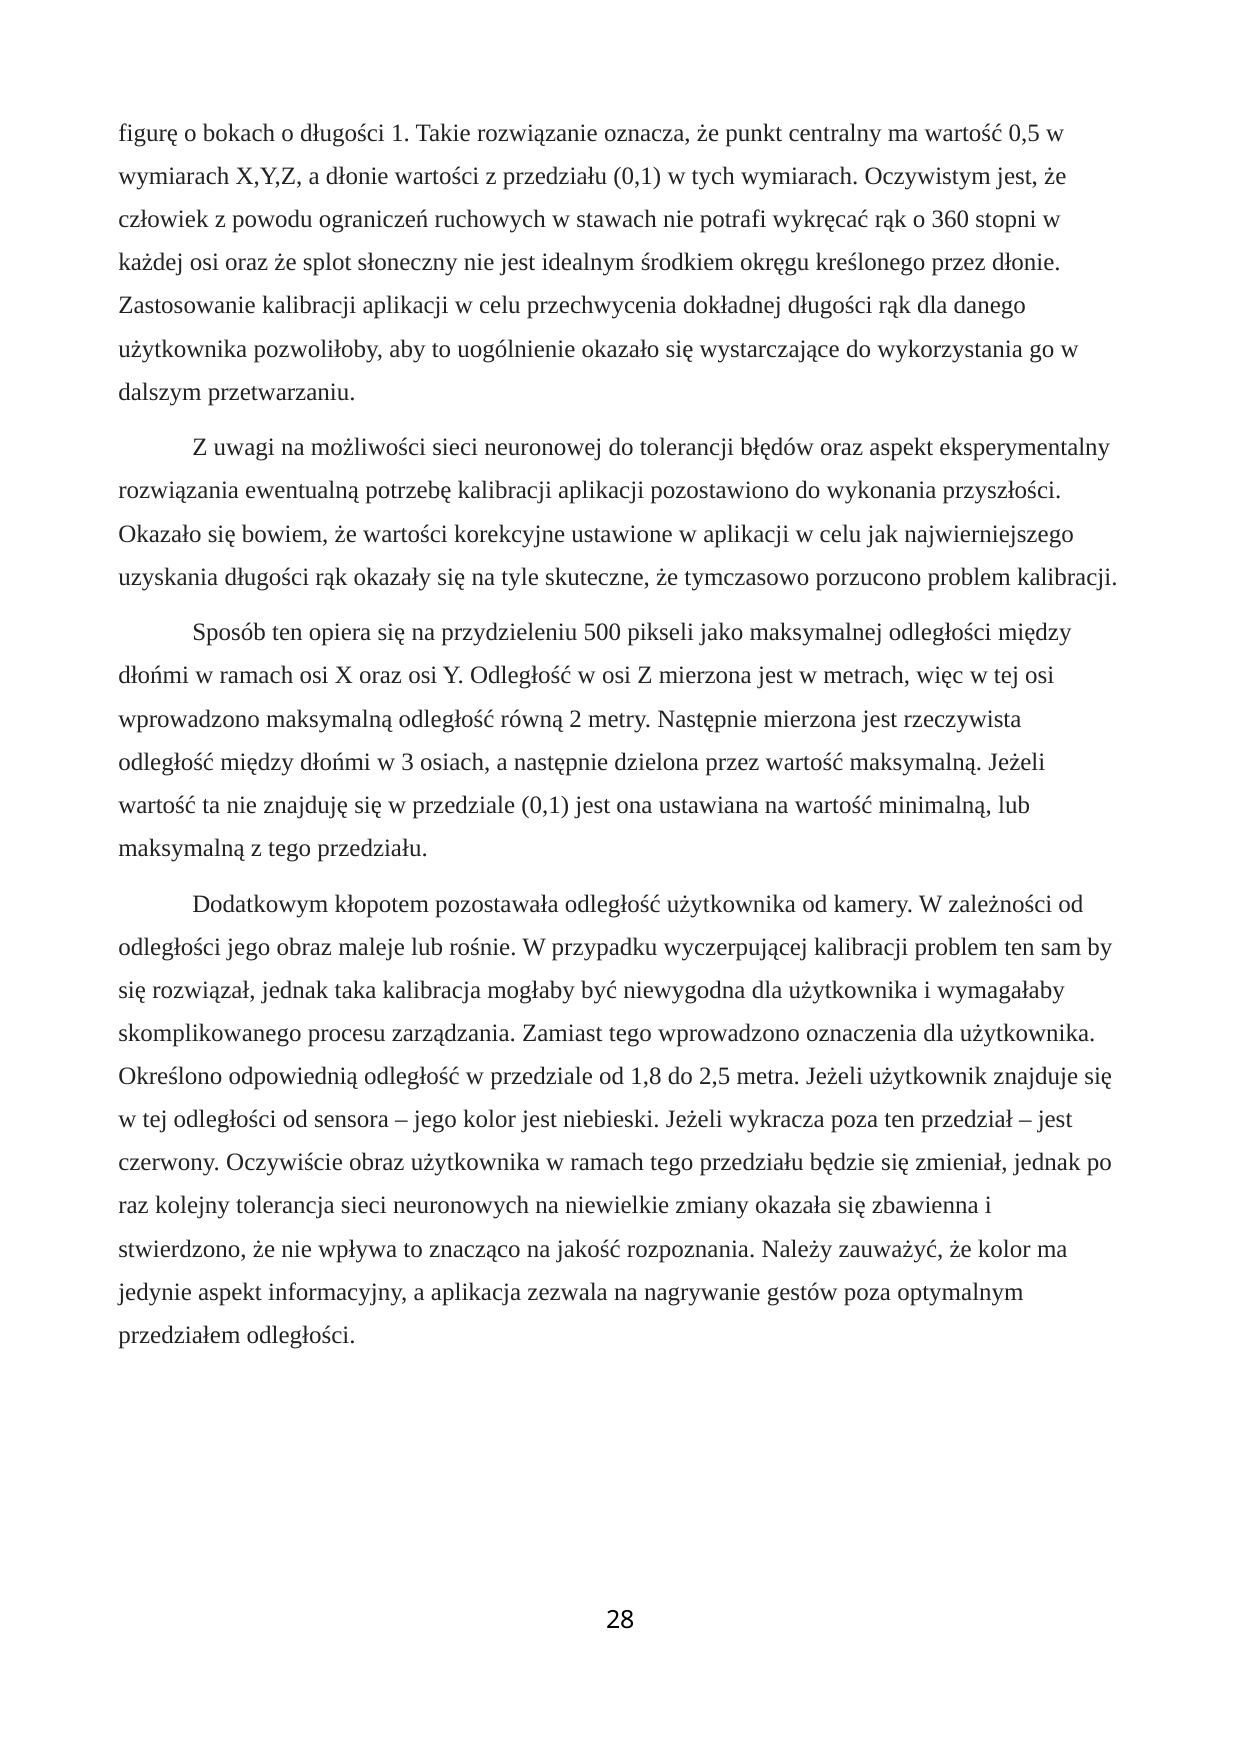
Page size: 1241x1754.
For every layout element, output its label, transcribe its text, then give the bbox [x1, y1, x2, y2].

text Dodatkowym kłopotem pozostawała odległość użytkownika od kamery. W zależności od odległości jego obraz maleje lub rośnie. W przypadku wyczerpującej kalibracji problem ten sam by się rozwiązał, jednak taka kalibracja mogłaby być niewygodna dla użytkownika i wymagałaby skomplikowanego procesu zarządzania. Zamiast tego wprowadzono oznaczenia dla użytkownika. Określono odpowiednią odległość w przedziale od 1,8 do 2,5 metra. Jeżeli użytkownik znajduje się w tej odległości od sensora – jego kolor jest niebieski. Jeżeli wykracza poza ten przedział – jest czerwony. Oczywiście obraz użytkownika w ramach tego przedziału będzie się zmieniał, jednak po raz kolejny tolerancja sieci neuronowych na niewielkie zmiany okazała się zbawienna i stwierdzono, że nie wpływa to znacząco na jakość rozpoznania. Należy zauważyć, że kolor ma jedynie aspekt informacyjny, a aplikacja zezwala na nagrywanie gestów poza optymalnym przedziałem odległości. [118, 889, 1122, 1349]
text Z uwagi na możliwości sieci neuronowej do tolerancji błędów oraz aspekt eksperymentalny rozwiązania ewentualną potrzebę kalibracji aplikacji pozostawiono do wykonania przyszłości. Okazało się bowiem, że wartości korekcyjne ustawione w aplikacji w celu jak najwierniejszego uzyskania długości rąk okazały się na tyle skuteczne, że tymczasowo porzucono problem kalibracji. [118, 432, 1122, 591]
text figurę o bokach o długości 1. Takie rozwiązanie oznacza, że punkt centralny ma wartość 0,5 w wymiarach X,Y,Z, a dłonie wartości z przedziału (0,1) w tych wymiarach. Oczywistym jest, że człowiek z powodu ograniczeń ruchowych w stawach nie potrafi wykręcać rąk o 360 stopni w każdej osi oraz że splot słoneczny nie jest idealnym środkiem okręgu kreślonego przez dłonie. Zastosowanie kalibracji aplikacji w celu przechwycenia dokładnej długości rąk dla danego użytkownika pozwoliłoby, aby to uogólnienie okazało się wystarczające do wykorzystania go w dalszym przetwarzaniu. [118, 118, 1122, 406]
text Sposób ten opiera się na przydzieleniu 500 pikseli jako maksymalnej odległości między dłońmi w ramach osi X oraz osi Y. Odległość w osi Z mierzona jest w metrach, więc w tej osi wprowadzono maksymalną odległość równą 2 metry. Następnie mierzona jest rzeczywista odległość między dłońmi w 3 osiach, a następnie dzielona przez wartość maksymalną. Jeżeli wartość ta nie znajduję się w przedziale (0,1) jest ona ustawiana na wartość minimalną, lub maksymalną z tego przedziału. [118, 617, 1122, 862]
